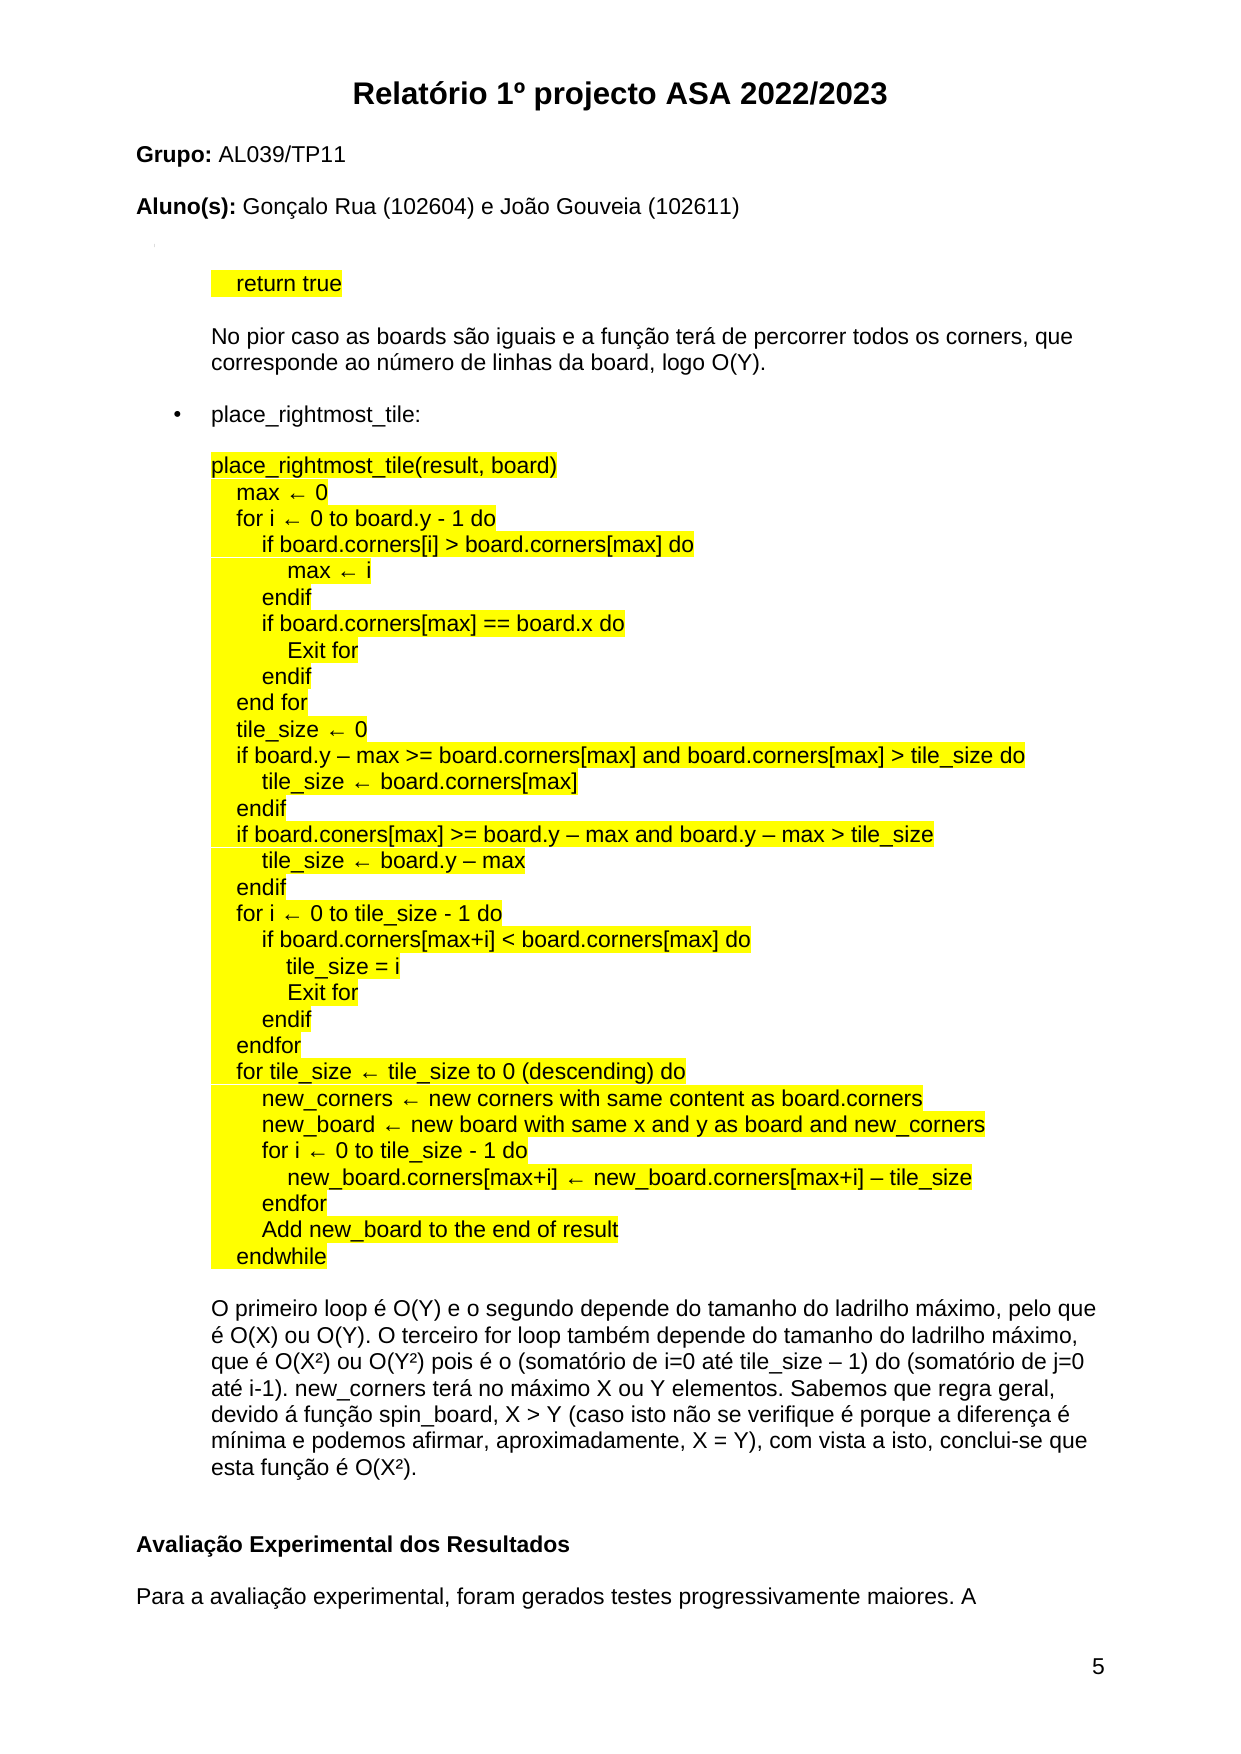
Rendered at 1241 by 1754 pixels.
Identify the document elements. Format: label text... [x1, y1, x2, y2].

list place_rightmost_tile(result, board) max ← 0 for i ← 0 to board.y - 1 do if board.corners[i] > board.corners[max] do max ← i endif if board.corners[max] == board.x do Exit for endif end for tile_size ← 0 if board.y – max >= board.corners[max] and board.corners[max] > tile_size do tile_size ← board.corners[max] endif if board.coners[max] >= board.y – max and board.y – max > tile_size tile_size ← board.y – max endif for i ← 0 to tile_size - 1 do if board.corners[max+i] < board.corners[max] do tile_size = i Exit for endif endfor for tile_size ← tile_size to 0 (descending) do new_corners ← new corners with same content as board.corners new_board ← new board with same x and y as board and new_corners for i ← 0 to tile_size - 1 do new_board.corners[max+i] ← new_board.corners[max+i] – tile_size endfor Add new_board to the end of result endwhile O primeiro loop é O(Y) e o segundo depende do tamanho do ladrilho máximo, pelo que é O(X) ou O(Y). O terceiro for loop também depende do tamanho do ladrilho máximo, que é O(X²) ou O(Y²) pois é o (somatório de i=0 até tile_size – 1) do (somatório de j=0 até i-1). new_corners terá no máximo X ou Y elementos. Sabemos que regra geral, devido á função spin_board, X > Y (caso isto não se verifique é porque a diferença é mínima e podemos afirmar, aproximadamente, X = Y), com vista a isto, conclui-se que esta função é O(X²). [173, 452, 1104, 1506]
text Avaliação Experimental dos Resultados [136, 1531, 1104, 1558]
list return true No pior caso as boards são iguais e a função terá de percorrer todos os corners, que corresponde ao número de linhas da board, logo O(Y). [173, 270, 1104, 376]
text Para a avaliação experimental, foram gerados testes progressivamente maiores. A [136, 1583, 1104, 1609]
list place_rightmost_tile: [173, 401, 1104, 427]
